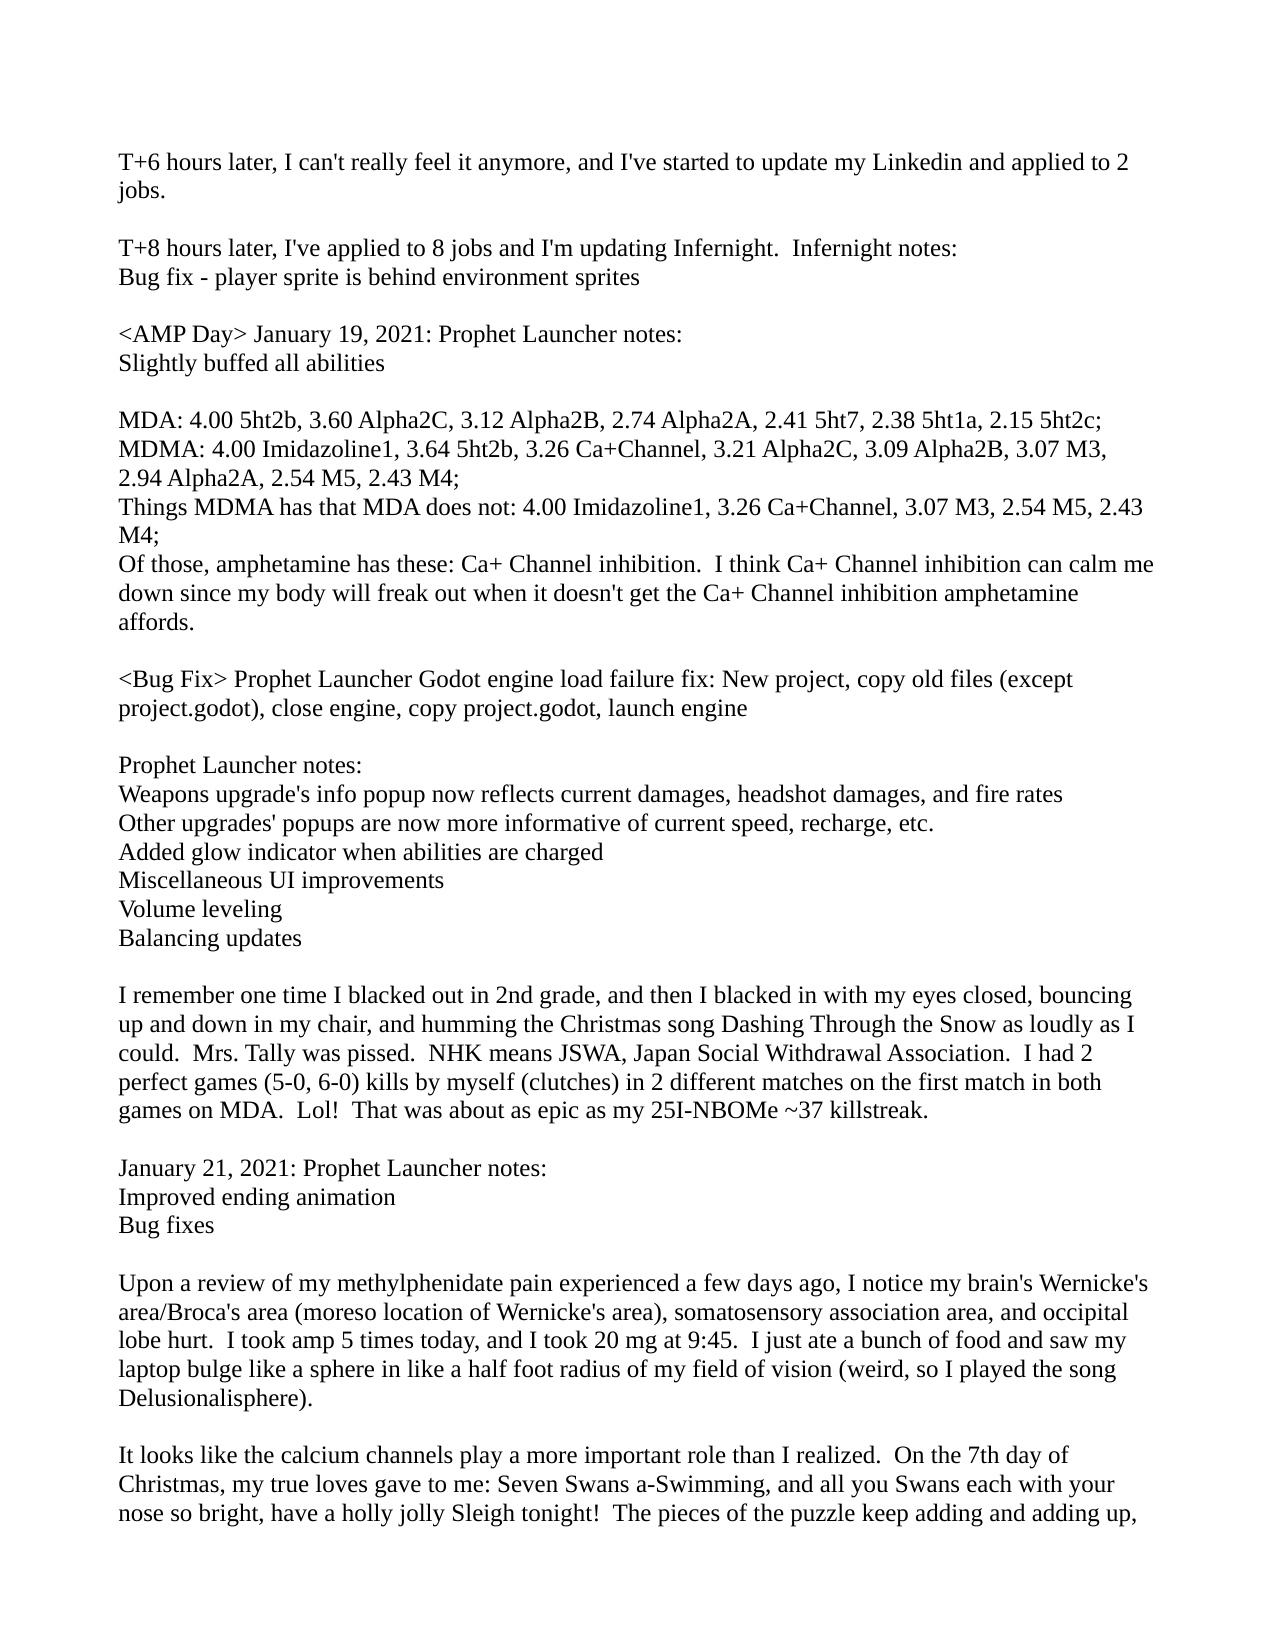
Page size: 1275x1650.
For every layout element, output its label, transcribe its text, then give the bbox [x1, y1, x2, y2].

text Prophet Launcher notes: [118, 751, 1157, 779]
text T+6 hours later, I can't really feel it anymore, and I've started to update my Linkedin and applied to 2 jobs. [118, 147, 1157, 204]
text Other upgrades' popups are now more informative of current speed, recharge, etc. [118, 808, 1157, 837]
text January 21, 2021: Prophet Launcher notes: [118, 1153, 1157, 1182]
text MDMA: 4.00 Imidazoline1, 3.64 5ht2b, 3.26 Ca+Channel, 3.21 Alpha2C, 3.09 Alpha2B, 3.07 M3, 2.94 Alpha2A, 2.54 M5, 2.43 M4; [118, 434, 1157, 492]
text MDA: 4.00 5ht2b, 3.60 Alpha2C, 3.12 Alpha2B, 2.74 Alpha2A, 2.41 5ht7, 2.38 5ht1a, 2.15 5ht2c; [118, 406, 1157, 434]
text Things MDMA has that MDA does not: 4.00 Imidazoline1, 3.26 Ca+Channel, 3.07 M3, 2.54 M5, 2.43 M4; [118, 492, 1157, 549]
text Upon a review of my methylphenidate pain experienced a few days ago, I notice my brain's Wernicke's area/Broca's area (moreso location of Wernicke's area), somatosensory association area, and occipital lobe hurt. I took amp 5 times today, and I took 20 mg at 9:45. I just ate a bunch of food and saw my laptop bulge like a sphere in like a half foot radius of my field of vision (weird, so I played the song Delusionalisphere). [118, 1268, 1157, 1412]
text <AMP Day> January 19, 2021: Prophet Launcher notes: [118, 319, 1157, 348]
text Bug fixes [118, 1211, 1157, 1239]
text <Bug Fix> Prophet Launcher Godot engine load failure fix: New project, copy old files (except project.godot), close engine, copy project.godot, launch engine [118, 664, 1157, 722]
text Weapons upgrade's info popup now reflects current damages, headshot damages, and fire rates [118, 779, 1157, 808]
text I remember one time I blacked out in 2nd grade, and then I blacked in with my eyes closed, bouncing up and down in my chair, and humming the Christmas song Dashing Through the Snow as loudly as I could. Mrs. Tally was pissed. NHK means JSWA, Japan Social Withdrawal Association. I had 2 perfect games (5-0, 6-0) kills by myself (clutches) in 2 different matches on the first match in both games on MDA. Lol! That was about as epic as my 25I-NBOMe ~37 killstreak. [118, 981, 1157, 1124]
text Volume leveling [118, 894, 1157, 923]
text It looks like the calcium channels play a more important role than I realized. On the 7th day of Christmas, my true loves gave to me: Seven Swans a-Swimming, and all you Swans each with your nose so bright, have a holly jolly Sleigh tonight! The pieces of the puzzle keep adding and adding up, [118, 1441, 1157, 1527]
text T+8 hours later, I've applied to 8 jobs and I'm updating Infernight. Infernight notes: [118, 233, 1157, 262]
text Miscellaneous UI improvements [118, 866, 1157, 894]
text Balancing updates [118, 923, 1157, 952]
text Bug fix - player sprite is behind environment sprites [118, 262, 1157, 291]
text Added glow indicator when abilities are charged [118, 837, 1157, 866]
text Of those, amphetamine has these: Ca+ Channel inhibition. I think Ca+ Channel inhibition can calm me down since my body will freak out when it doesn't get the Ca+ Channel inhibition amphetamine affords. [118, 549, 1157, 636]
text Slightly buffed all abilities [118, 348, 1157, 377]
text Improved ending animation [118, 1182, 1157, 1211]
